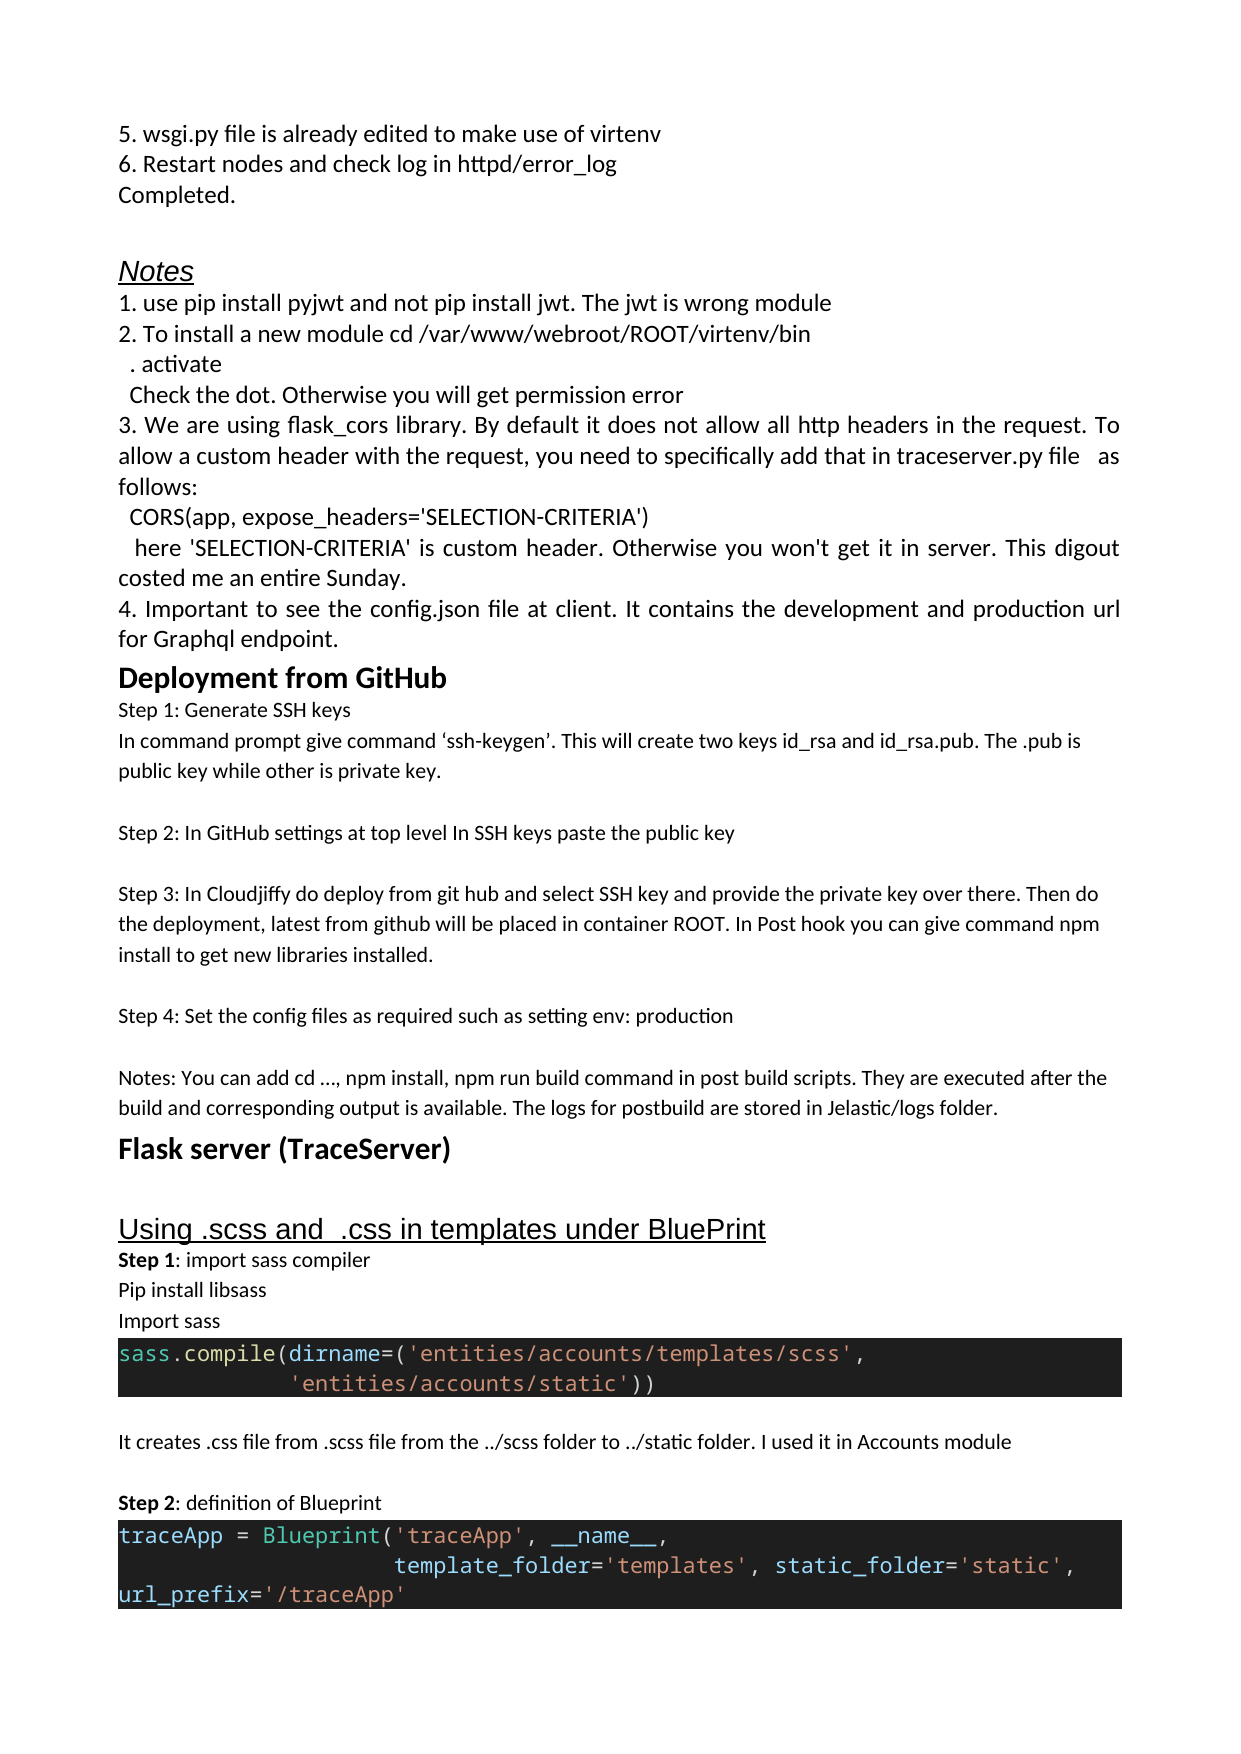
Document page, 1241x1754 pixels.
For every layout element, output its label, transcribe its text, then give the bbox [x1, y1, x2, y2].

subtitle Notes [118, 254, 1122, 288]
subtitle Deployment from GitHub [118, 658, 1122, 696]
text Step 1: Generate SSH keys [118, 696, 1122, 723]
subtitle Flask server (TraceServer) [118, 1129, 1122, 1167]
subtitle Using .scss and .css in templates under BluePrint [118, 1212, 1122, 1246]
text It creates .css file from .scss file from the ../scss folder to ../static folder. I used it in Accounts module [118, 1428, 1122, 1454]
text Completed. [118, 179, 1122, 210]
text Pip install libsass [118, 1276, 1122, 1303]
text 2. To install a new module cd /var/www/webroot/ROOT/virtenv/bin [118, 318, 1122, 349]
text Step 2: In GitHub settings at top level In SSH keys paste the public key [118, 819, 1122, 845]
text 6. Restart nodes and check log in httpd/error_log [118, 149, 1122, 179]
text 5. wsgi.py file is already edited to make use of virtenv [118, 118, 1122, 149]
text Step 4: Set the config files as required such as setting env: production [118, 1002, 1122, 1029]
text Check the dot. Otherwise you will get permission error [118, 379, 1122, 410]
text template_folder='templates', static_folder='static', url_prefix='/traceApp' [118, 1549, 1122, 1609]
text traceApp = Blueprint('traceApp', __name__, [118, 1520, 1122, 1549]
text . activate [118, 349, 1122, 379]
text 3. We are using flask_cors library. By default it does not allow all http headers in the request. To allow a custom header with the request, you need to specifically add that in traceserver.py file as follows: [118, 410, 1122, 501]
text CORS(app, expose_headers='SELECTION-CRITERIA') [118, 501, 1122, 532]
text 4. Important to see the config.json file at client. It contains the development and production url for Graphql endpoint. [118, 593, 1122, 654]
text Notes: You can add cd …, npm install, npm run build command in post build scripts. They are executed after the build and corresponding output is available. The logs for postbuild are stored in Jelastic/logs folder. [118, 1064, 1122, 1121]
text Step 2: definition of Blueprint [118, 1489, 1122, 1516]
text Step 1: import sass compiler [118, 1246, 1122, 1272]
text 'entities/accounts/static')) [118, 1367, 1122, 1397]
text In command prompt give command ‘ssh-keygen’. This will create two keys id_rsa and id_rsa.pub. The .pub is public key while other is private key. [118, 727, 1122, 784]
text here 'SELECTION-CRITERIA' is custom header. Otherwise you won't get it in server. This digout costed me an entire Sunday. [118, 532, 1122, 593]
text 1. use pip install pyjwt and not pip install jwt. The jwt is wrong module [118, 288, 1122, 318]
text Import sass [118, 1307, 1122, 1334]
text sass.compile(dirname=('entities/accounts/templates/scss', [118, 1338, 1122, 1367]
text Step 3: In Cloudjiffy do deploy from git hub and select SSH key and provide the private key over there. Then do the deployment, latest from github will be placed in container ROOT. In Post hook you can give command npm install to get new libraries installed. [118, 880, 1122, 968]
